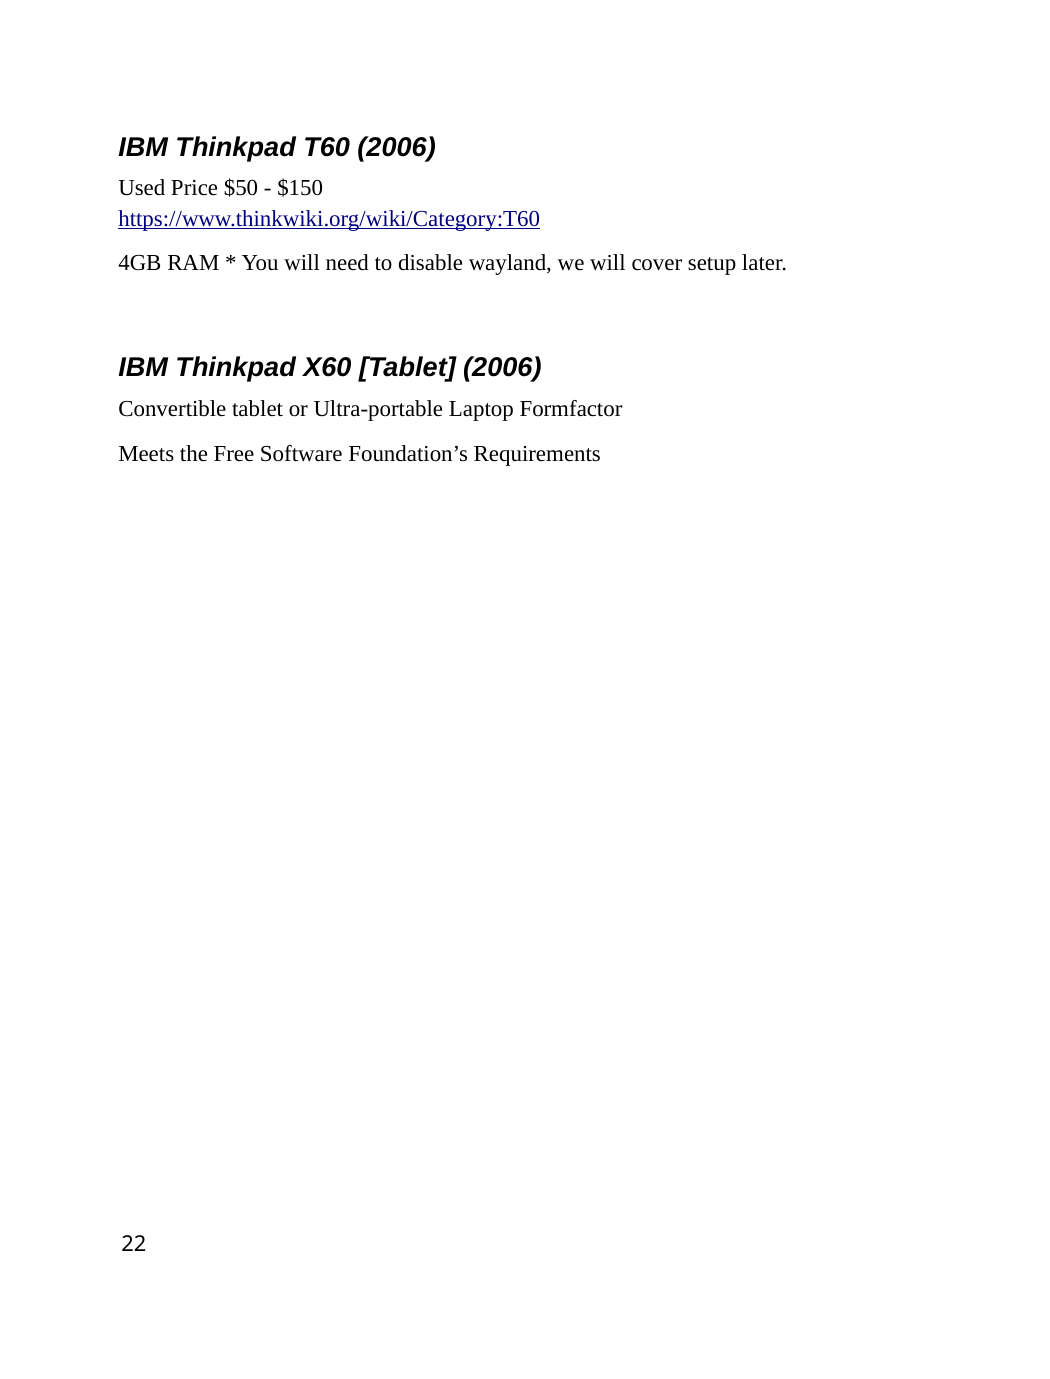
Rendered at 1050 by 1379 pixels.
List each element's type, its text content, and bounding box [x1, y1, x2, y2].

text Used Price $50 - $150 https://www.thinkwiki.org/wiki/Category:T60 [118, 174, 932, 231]
text Meets the Free Software Foundation’s Requirements [118, 440, 932, 466]
subtitle IBM Thinkpad T60 (2006) [118, 131, 932, 162]
text 4GB RAM * You will need to disable wayland, we will cover setup later. [118, 249, 932, 276]
subtitle IBM Thinkpad X60 [Tablet] (2006) [118, 351, 932, 383]
text Convertible tablet or Ultra-portable Laptop Formfactor [118, 395, 932, 422]
